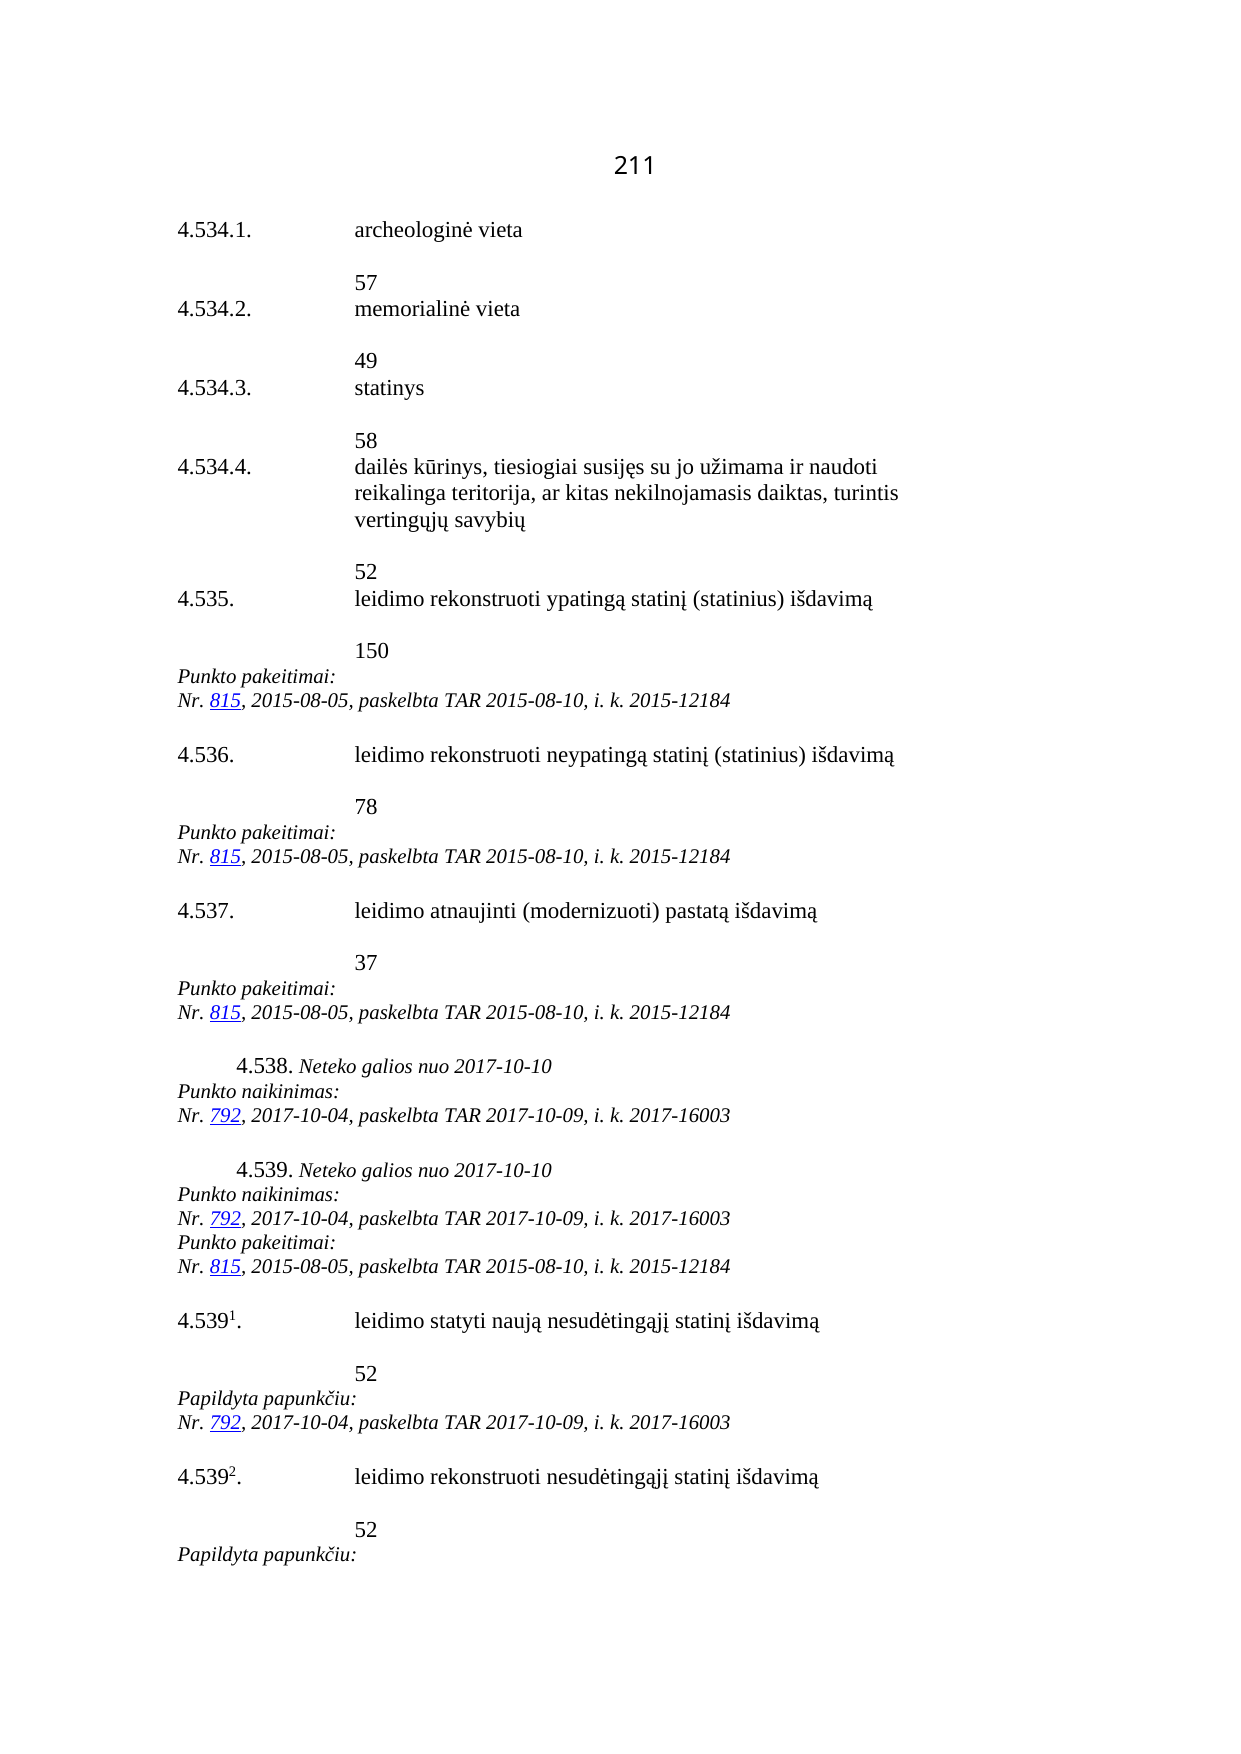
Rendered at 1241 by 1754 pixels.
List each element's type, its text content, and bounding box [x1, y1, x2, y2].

text 4.534.4. dailės kūrinys, tiesiogiai susijęs su jo užimama ir naudoti [177, 453, 945, 479]
text Punkto naikinimas: [177, 1182, 1093, 1206]
text Nr. 815, 2015-08-05, paskelbta TAR 2015-08-10, i. k. 2015-12184 [177, 1000, 1093, 1024]
text vertingųjų savybių 52 [354, 506, 945, 585]
text 4.5392. leidimo rekonstruoti nesudėtingąjį statinį išdavimą 52 [177, 1463, 945, 1542]
text reikalinga teritorija, ar kitas nekilnojamasis daiktas, turintis [354, 479, 945, 506]
text Punkto pakeitimai: [177, 976, 1093, 1000]
text 4.5391. leidimo statyti naują nesudėtingąjį statinį išdavimą 52 [177, 1307, 945, 1386]
text 4.535. leidimo rekonstruoti ypatingą statinį (statinius) išdavimą 150 [177, 585, 945, 664]
text Nr. 792, 2017-10-04, paskelbta TAR 2017-10-09, i. k. 2017-16003 [177, 1103, 1093, 1127]
text Punkto pakeitimai: [177, 664, 1093, 688]
text Punkto pakeitimai: [177, 1230, 1093, 1254]
text 4.534.3. statinys 58 [177, 374, 945, 453]
text Nr. 815, 2015-08-05, paskelbta TAR 2015-08-10, i. k. 2015-12184 [177, 688, 1093, 712]
text Punkto pakeitimai: [177, 820, 1093, 844]
text Papildyta papunkčiu: [177, 1542, 1093, 1566]
text 4.537. leidimo atnaujinti (modernizuoti) pastatą išdavimą 37 [177, 897, 945, 976]
text Nr. 792, 2017-10-04, paskelbta TAR 2017-10-09, i. k. 2017-16003 [177, 1410, 1093, 1434]
text 4.538. Neteko galios nuo 2017-10-10 [177, 1053, 1093, 1079]
text 4.539. Neteko galios nuo 2017-10-10 [177, 1156, 1093, 1182]
text Papildyta papunkčiu: [177, 1386, 1093, 1410]
text 4.534.1. archeologinė vieta 57 [177, 216, 945, 295]
text 4.536. leidimo rekonstruoti neypatingą statinį (statinius) išdavimą 78 [177, 741, 945, 820]
text Punkto naikinimas: [177, 1079, 1093, 1103]
text Nr. 792, 2017-10-04, paskelbta TAR 2017-10-09, i. k. 2017-16003 [177, 1206, 1093, 1230]
text 4.534.2. memorialinė vieta 49 [177, 295, 945, 374]
text Nr. 815, 2015-08-05, paskelbta TAR 2015-08-10, i. k. 2015-12184 [177, 1254, 1093, 1278]
text Nr. 815, 2015-08-05, paskelbta TAR 2015-08-10, i. k. 2015-12184 [177, 844, 1093, 868]
